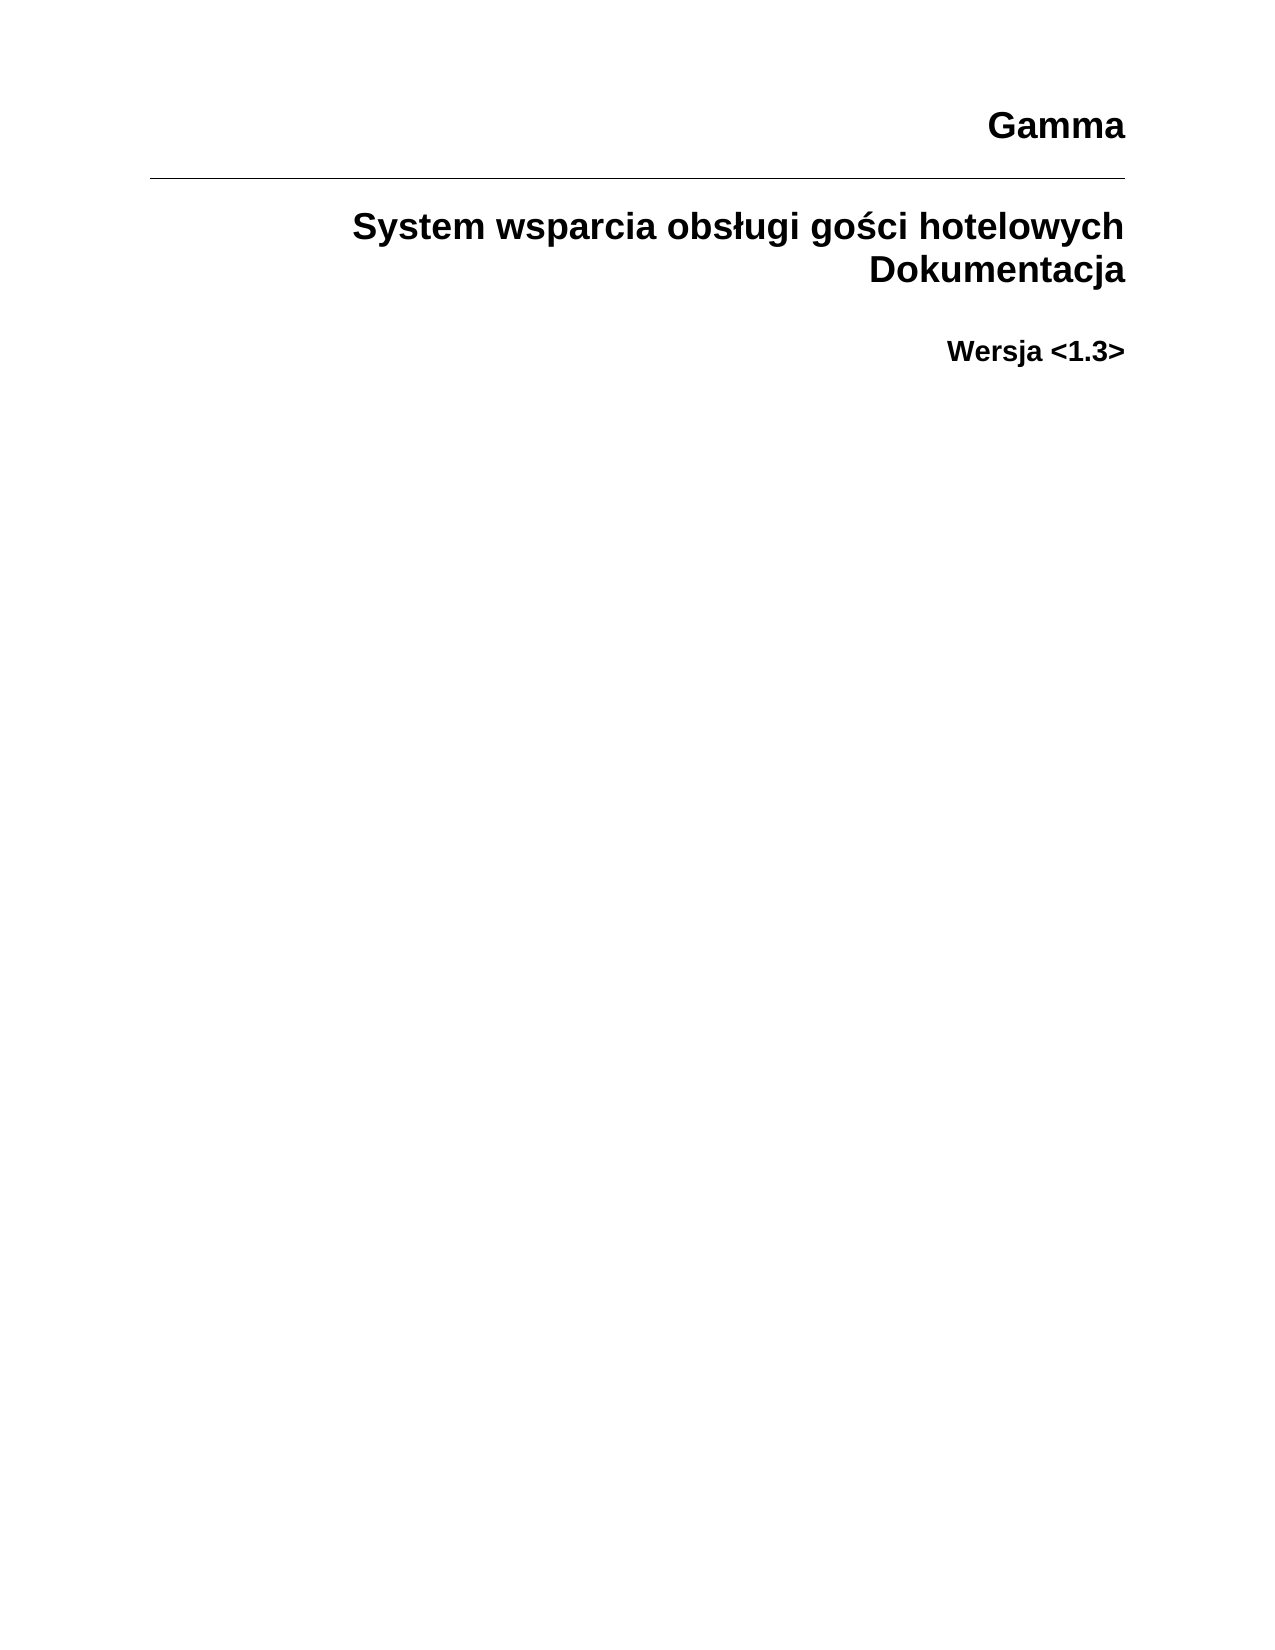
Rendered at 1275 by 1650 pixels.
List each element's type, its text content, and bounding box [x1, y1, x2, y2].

subtitle System wsparcia obsługi gości hotelowych [150, 204, 1125, 247]
subtitle Wersja <1.3> [150, 334, 1125, 367]
subtitle Dokumentacja [150, 247, 1125, 291]
